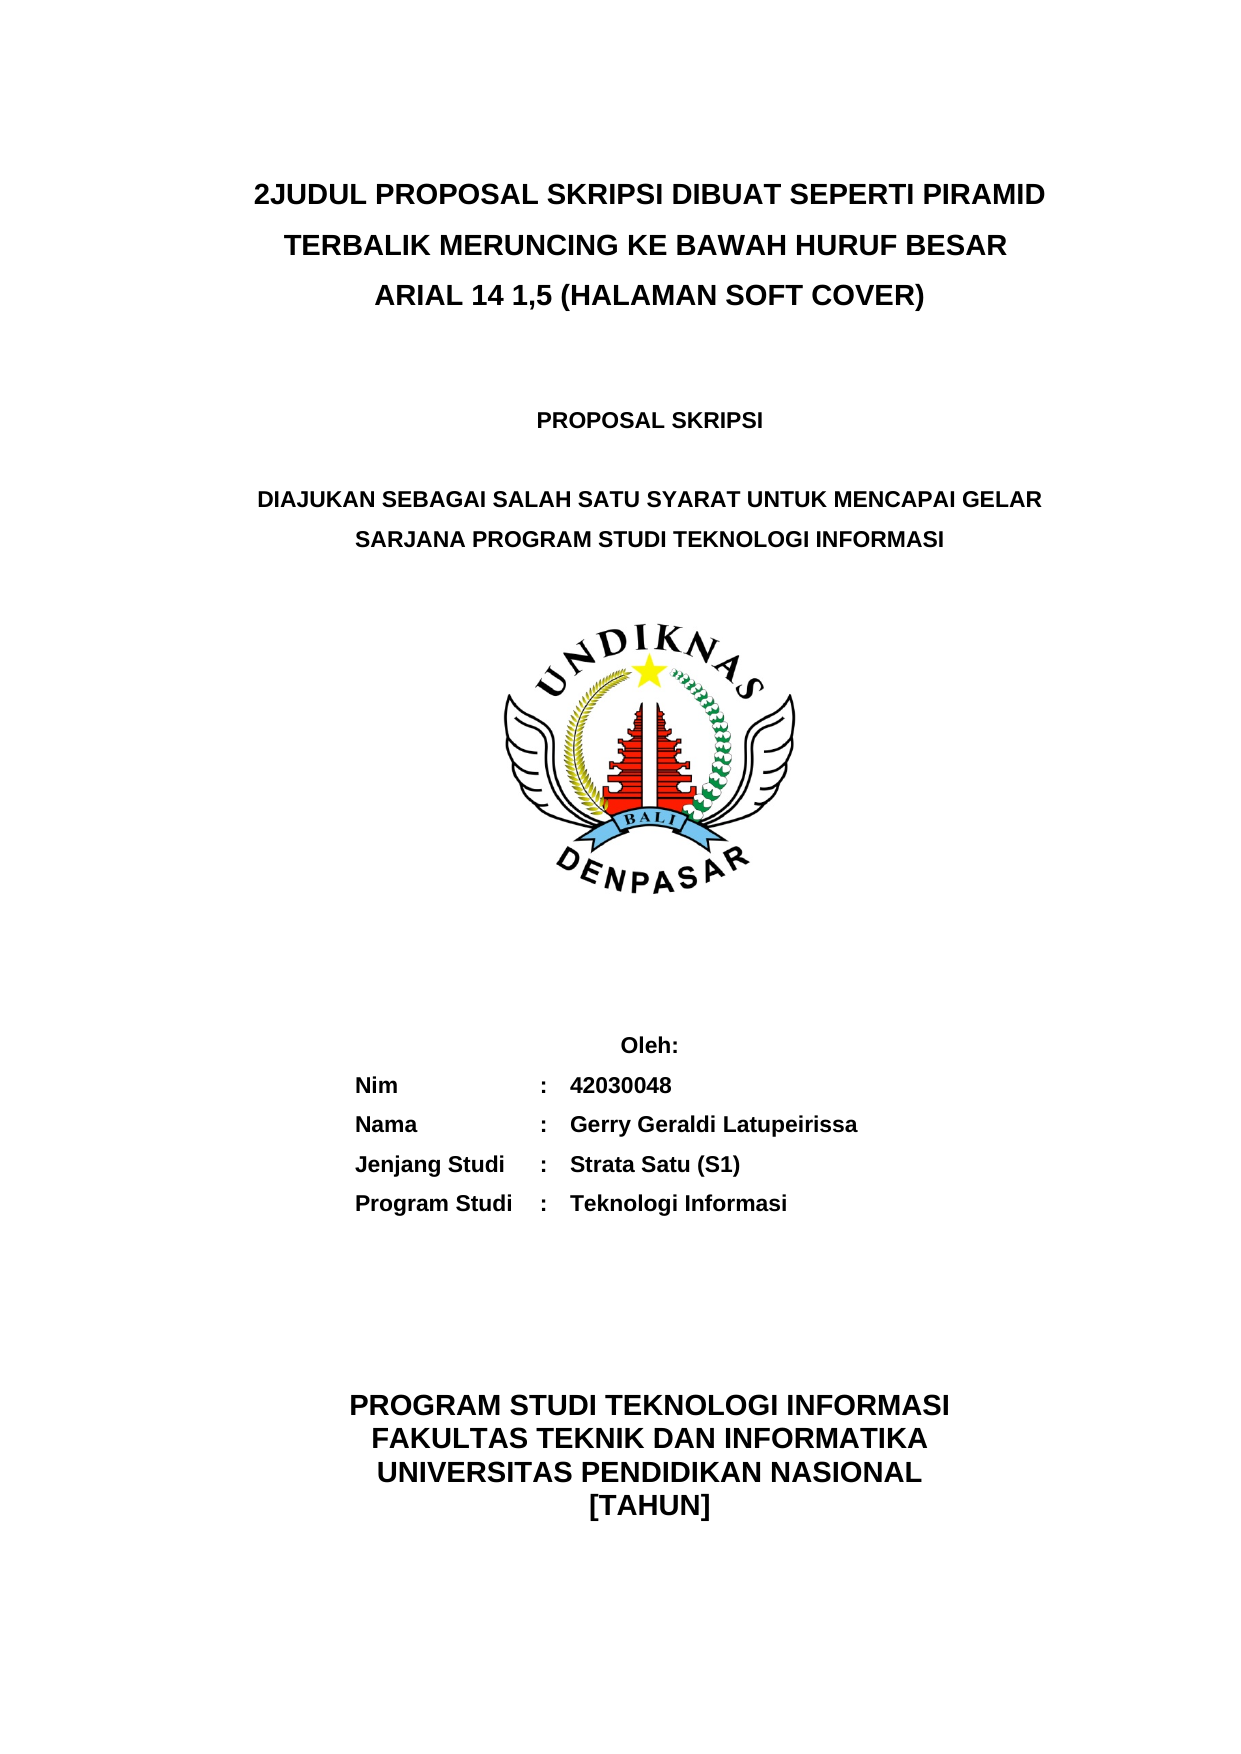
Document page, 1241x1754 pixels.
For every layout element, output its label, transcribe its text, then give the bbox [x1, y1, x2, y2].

table_cell : [528, 1111, 558, 1151]
text 2JUDUL PROPOSAL SKRIPSI DIBUAT SEPERTI PIRAMID TERBALIK MERUNCING KE BAWAH HURUF BESAR ARIAL 14 1,5 (HALAMAN SOFT COVER) [236, 177, 1063, 311]
table_cell : [528, 1151, 558, 1190]
text DIAJUKAN SEBAGAI SALAH SATU SYARAT UNTUK MENCAPAI GELAR SARJANA PROGRAM STUDI TEKNOLOGI INFORMASI [236, 486, 1063, 552]
picture [501, 604, 798, 901]
text PROGRAM STUDI TEKNOLOGI INFORMASI [236, 1388, 1063, 1421]
table_cell : [528, 1072, 558, 1111]
table_cell Program Studi [344, 1190, 528, 1230]
table_cell Strata Satu (S1) [559, 1151, 956, 1190]
table_cell 42030048 [559, 1072, 956, 1111]
text UNIVERSITAS PENDIDIKAN NASIONAL [236, 1455, 1063, 1488]
table_cell Nama [344, 1111, 528, 1151]
text [TAHUN] [236, 1488, 1063, 1522]
text PROPOSAL SKRIPSI [236, 407, 1063, 433]
table_cell : [528, 1190, 558, 1230]
table_cell Jenjang Studi [344, 1151, 528, 1190]
text FAKULTAS TEKNIK DAN INFORMATIKA [236, 1421, 1063, 1455]
table_cell Teknologi Informasi [559, 1190, 956, 1230]
table_header Oleh: [344, 1033, 956, 1072]
table_cell Gerry Geraldi Latupeirissa [559, 1111, 956, 1151]
table_cell Nim [344, 1072, 528, 1111]
